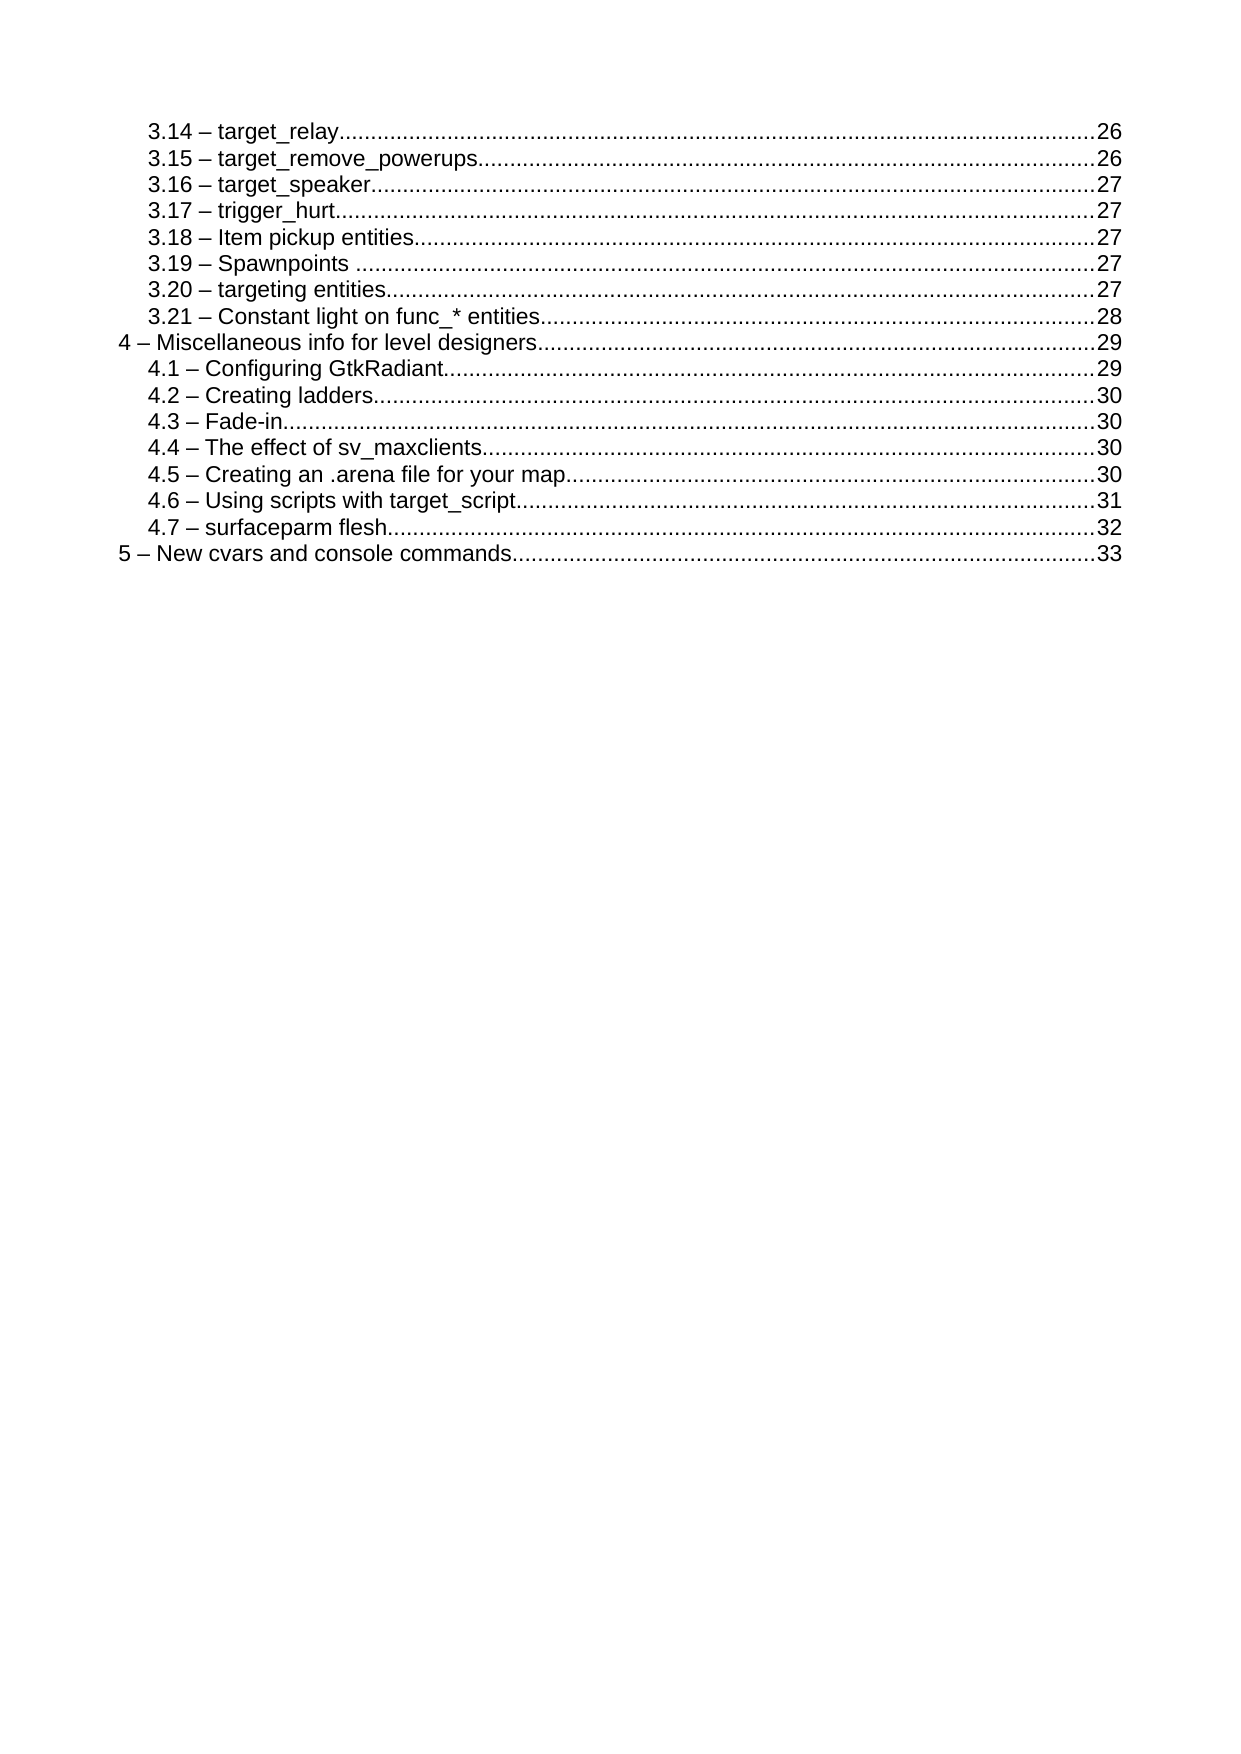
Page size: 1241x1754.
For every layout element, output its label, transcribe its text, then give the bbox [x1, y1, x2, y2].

text 3.19 – Spawnpoints 27 [148, 250, 1122, 276]
text 4.2 – Creating ladders 30 [148, 382, 1122, 408]
text 4 – Miscellaneous info for level designers 29 [118, 329, 1122, 355]
text 4.1 – Configuring GtkRadiant 29 [148, 355, 1122, 382]
text 3.16 – target_speaker 27 [148, 171, 1122, 197]
text 3.21 – Constant light on func_* entities 28 [148, 303, 1122, 329]
text 5 – New cvars and console commands 33 [118, 540, 1122, 566]
text 3.20 – targeting entities 27 [148, 276, 1122, 303]
text 3.17 – trigger_hurt 27 [148, 197, 1122, 223]
text 4.3 – Fade-in 30 [148, 408, 1122, 434]
text 4.6 – Using scripts with target_script 31 [148, 487, 1122, 513]
text 3.15 – target_remove_powerups 26 [148, 144, 1122, 171]
text 4.7 – surfaceparm flesh 32 [148, 513, 1122, 540]
text 4.4 – The effect of sv_maxclients 30 [148, 434, 1122, 461]
text 3.14 – target_relay 26 [148, 118, 1122, 144]
text 4.5 – Creating an .arena file for your map 30 [148, 461, 1122, 487]
text 3.18 – Item pickup entities 27 [148, 223, 1122, 250]
